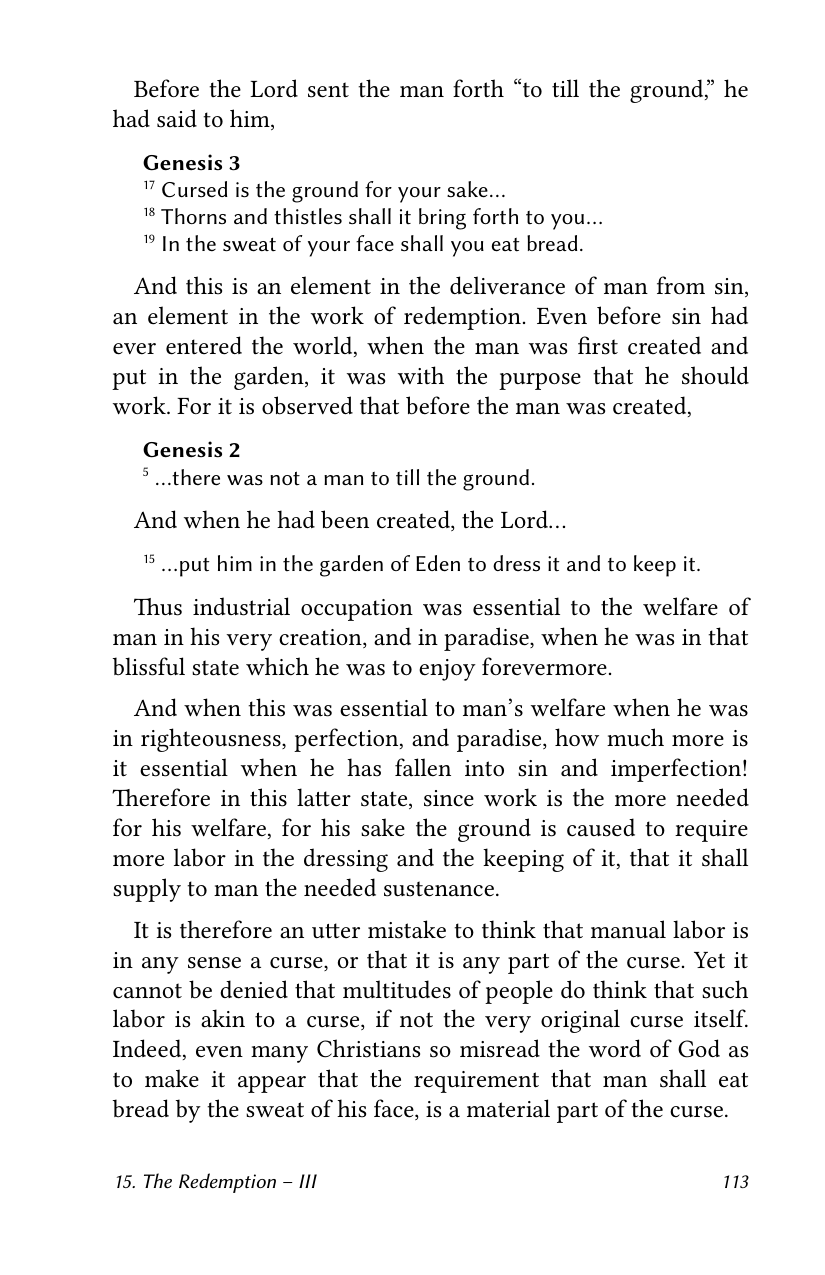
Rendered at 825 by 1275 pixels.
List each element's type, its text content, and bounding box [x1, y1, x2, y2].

text It is therefore an utter mistake to think that manual labor is in any sense a curse, or that it is any part of the curse. Yet it cannot be denied that multitudes of people do think that such labor is akin to a curse, if not the very original curse itself. Indeed, even many Christians so misread the word of God as to make it appear that the requirement that man shall eat bread by the sweat of his face, is a material part of the curse. [112, 916, 750, 1124]
text 19 In the sweat of your face shall you eat bread. [142, 231, 720, 257]
text Before the Lord sent the man forth “to till the ground,” he had said to him, [112, 75, 750, 133]
text 15 ...put him in the garden of Eden to dress it and to keep it. [142, 551, 720, 577]
text And when he had been created, the Lord… [112, 506, 750, 535]
text 18 Thorns and thistles shall it bring forth to you… [142, 204, 720, 230]
text Thus industrial occupation was essential to the welfare of man in his very creation, and in paradise, when he was in that blissful state which he was to enjoy forevermore. [112, 593, 750, 681]
text Genesis 2 [142, 437, 750, 463]
text And when this was essential to man’s welfare when he was in righteousness, perfection, and paradise, how much more is it essential when he has fallen into sin and imperfection! Therefore in this latter state, since work is the more needed for his welfare, for his sake the ground is caused to require more labor in the dressing and the keeping of it, that it shall supply to man the needed sustenance. [112, 694, 750, 902]
text 17 Cursed is the ground for your sake… [142, 177, 720, 203]
text 5 ...there was not a man to till the ground. [142, 464, 720, 491]
text Genesis 3 [142, 150, 750, 176]
text And this is an element in the deliverance of man from sin, an element in the work of redemption. Even before sin had ever entered the world, when the man was first created and put in the garden, it was with the purpose that he should work. For it is observed that before the man was created, [112, 272, 750, 421]
